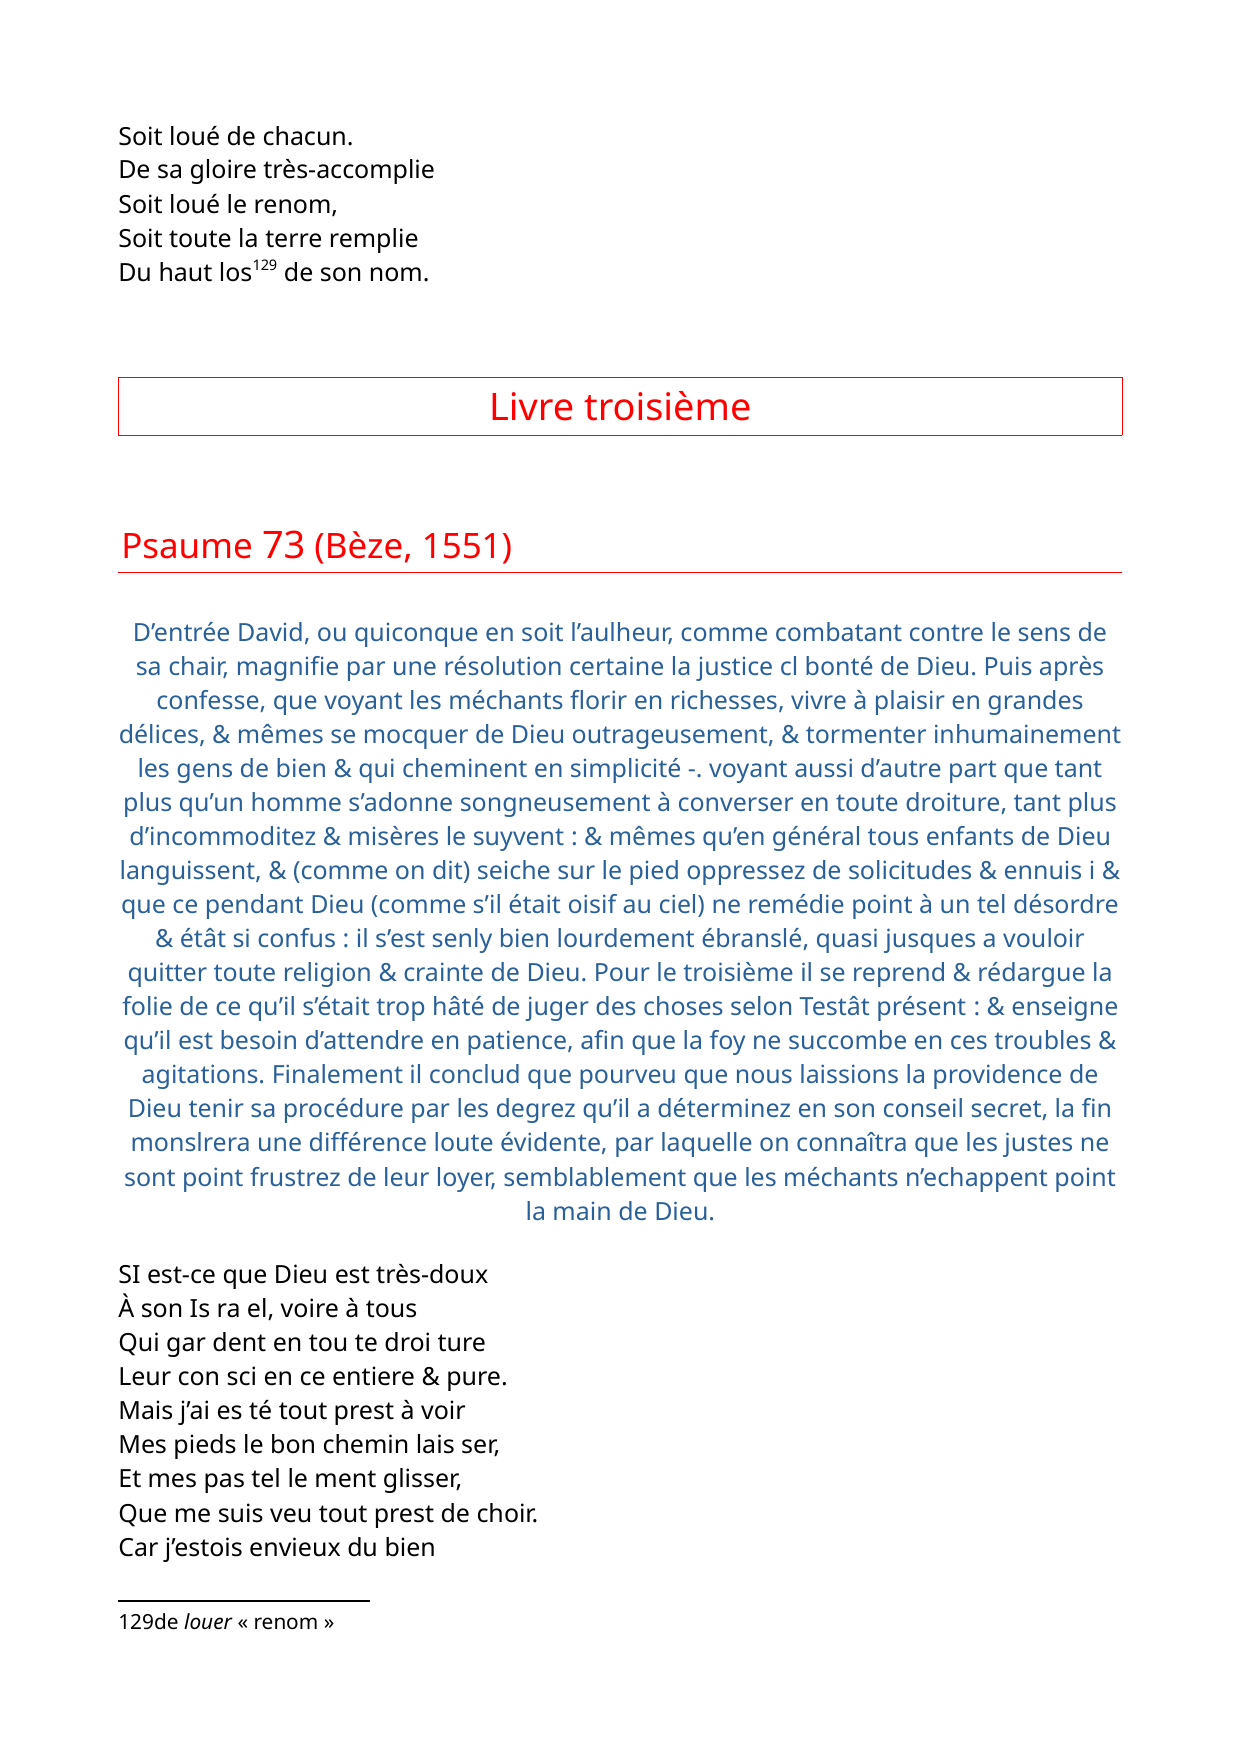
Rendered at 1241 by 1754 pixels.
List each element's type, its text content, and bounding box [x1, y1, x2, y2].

text Soit toute la terre remplie [118, 220, 1122, 254]
text À son Is ra el, voire à tous [118, 1291, 1122, 1325]
subtitle Livre troisième [119, 378, 1122, 435]
text Mais j’ai es té tout prest à voir [118, 1393, 1122, 1427]
text Qui gar dent en tou te droi ture [118, 1325, 1122, 1359]
text Soit loué de chacun. [118, 118, 1122, 152]
text Mes pieds le bon chemin lais ser, [118, 1427, 1122, 1461]
text de louer « renom » [118, 1607, 1122, 1636]
text De sa gloire très-accomplie [118, 152, 1122, 186]
subtitle Psaume 73 (Bèze, 1551) [118, 514, 1122, 572]
text D’entrée David, ou quiconque en soit l’aulheur, comme combatant contre le sens de sa chair, magnifie par une résolution certaine la justice cl bonté de Dieu. Puis après confesse, que voyant les méchants florir en richesses, vivre à plaisir en grandes délices, & mêmes se mocquer de Dieu outrageusement, & tormenter inhumainement les gens de bien & qui cheminent en simplicité -. voyant aussi d’autre part que tant plus qu’un homme s’adonne songneusement à converser en toute droiture, tant plus d’incommoditez & misères le suyvent : & mêmes qu’en général tous enfants de Dieu languissent, & (comme on dit) seiche sur le pied oppressez de solicitudes & ennuis i & que ce pendant Dieu (comme s’il était oisif au ciel) ne remédie point à un tel désordre & étât si confus : il s’est senly bien lourdement ébranslé, quasi jusques a vouloir quitter toute religion & crainte de Dieu. Pour le troisième il se reprend & rédargue la folie de ce qu’il s’était trop hâté de juger des choses selon Testât présent : & enseigne qu’il est besoin d’attendre en patience, afin que la foy ne succombe en ces troubles & agitations. Finalement il conclud que pourveu que nous laissions la providence de Dieu tenir sa procédure par les degrez qu’il a déterminez en son conseil secret, la fin monslrera une différence loute évidente, par laquelle on connaîtra que les justes ne sont point frustrez de leur loyer, semblablement que les méchants n’echappent point la main de Dieu. [118, 614, 1122, 1227]
text Que me suis veu tout prest de choir. [118, 1495, 1122, 1529]
text Car j’estois envieux du bien [118, 1529, 1122, 1563]
text Et mes pas tel le ment glisser, [118, 1461, 1122, 1495]
text SI est-ce que Dieu est très-doux [118, 1257, 1122, 1291]
text Soit loué le renom, [118, 186, 1122, 220]
text Du haut los de son nom. [118, 254, 1122, 288]
text Leur con sci en ce entiere & pure. [118, 1359, 1122, 1393]
